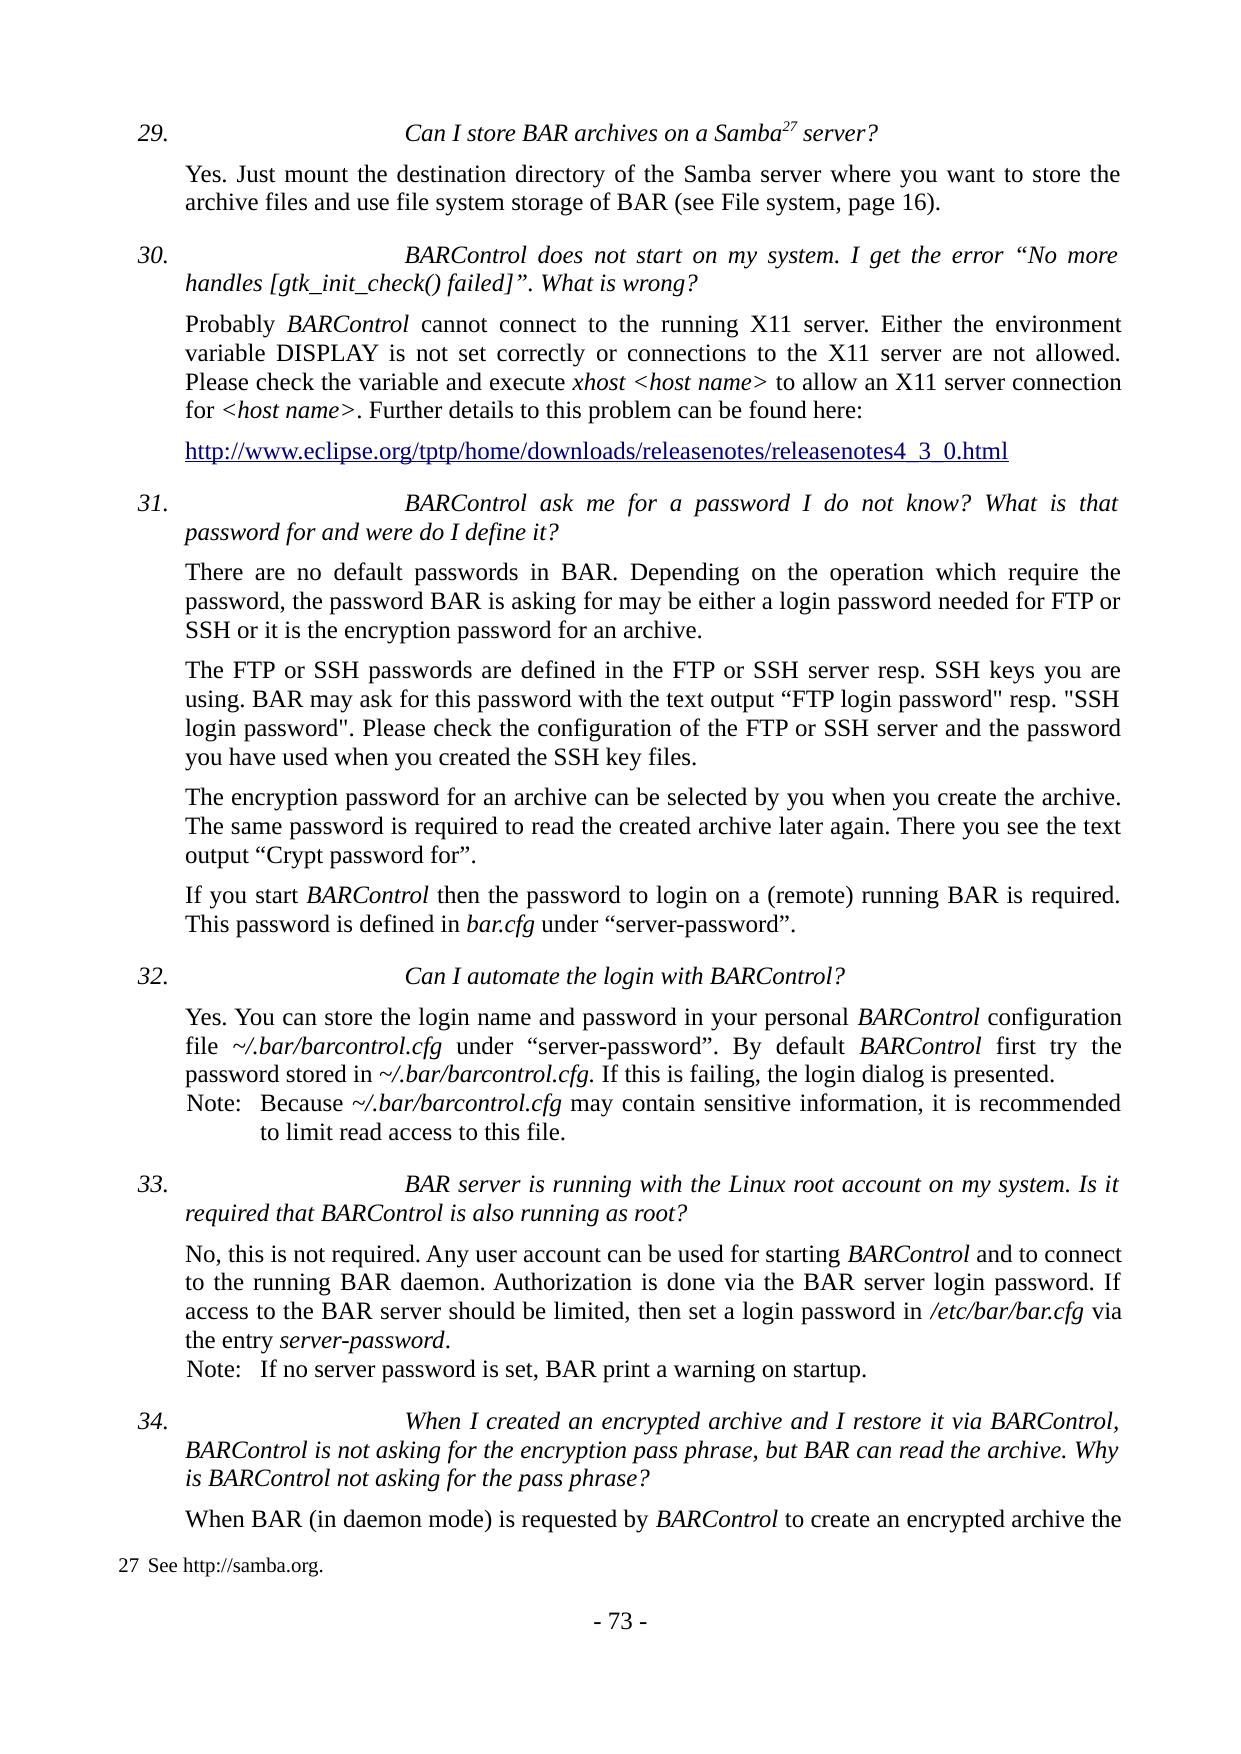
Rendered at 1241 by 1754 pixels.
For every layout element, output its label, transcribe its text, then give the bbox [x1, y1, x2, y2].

list BARControl does not start on my system. I get the error “No more handles [gtk_init_check() failed]”. What is wrong? [138, 240, 1122, 297]
text http://www.eclipse.org/tptp/home/downloads/releasenotes/releasenotes4_3_0.html [185, 436, 1122, 464]
text When BAR (in daemon mode) is requested by BARControl to create an encrypted archive the [185, 1504, 1122, 1533]
list See http://samba.org. [118, 1553, 1122, 1577]
text The FTP or SSH passwords are defined in the FTP or SSH server resp. SSH keys you are using. BAR may ask for this password with the text output “FTP login password" resp. "SSH login password". Please check the configuration of the FTP or SSH server and the password you have used when you created the SSH key files. [185, 656, 1122, 771]
text The encryption password for an archive can be selected by you when you create the archive. The same password is required to read the created archive later again. There you see the text output “Crypt password for”. [185, 782, 1122, 868]
text If you start BARControl then the password to login on a (remote) running BAR is required. This password is defined in bar.cfg under “server-password”. [185, 880, 1122, 938]
text Note: Because ~/.bar/barcontrol.cfg may contain sensitive information, it is recommended to limit read access to this file. [186, 1088, 1122, 1146]
text No, this is not required. Any user account can be used for starting BARControl and to connect to the running BAR daemon. Authorization is done via the BAR server login password. If access to the BAR server should be limited, then set a login password in /etc/bar/bar.cfg via the entry server-password. [185, 1239, 1122, 1354]
text Yes. You can store the login name and password in your personal BARControl configuration file ~/.bar/barcontrol.cfg under “server-password”. By default BARControl first try the password stored in ~/.bar/barcontrol.cfg. If this is failing, the login dialog is presented. [185, 1002, 1122, 1088]
text Note: If no server password is set, BAR print a warning on startup. [186, 1354, 1122, 1382]
text There are no default passwords in BAR. Depending on the operation which require the password, the password BAR is asking for may be either a login password needed for FTP or SSH or it is the encryption password for an archive. [185, 557, 1122, 644]
list Can I automate the login with BARControl? [138, 961, 1122, 990]
list BAR server is running with the Linux root account on my system. Is it required that BARControl is also running as root? [138, 1169, 1122, 1227]
list When I created an encrypted archive and I restore it via BARControl, BARControl is not asking for the encryption pass phrase, but BAR can read the archive. Why is BARControl not asking for the pass phrase? [138, 1406, 1122, 1492]
list Can I store BAR archives on a Samba server? [138, 118, 1122, 147]
list BARControl ask me for a password I do not know? What is that password for and were do I define it? [138, 488, 1122, 546]
text Probably BARControl cannot connect to the running X11 server. Either the environment variable DISPLAY is not set correctly or connections to the X11 server are not allowed. Please check the variable and execute xhost <host name> to allow an X11 server connection for <host name>. Further details to this problem can be found here: [185, 309, 1122, 424]
text Yes. Just mount the destination directory of the Samba server where you want to store the archive files and use file system storage of BAR (see File system, page 16). [185, 159, 1122, 216]
